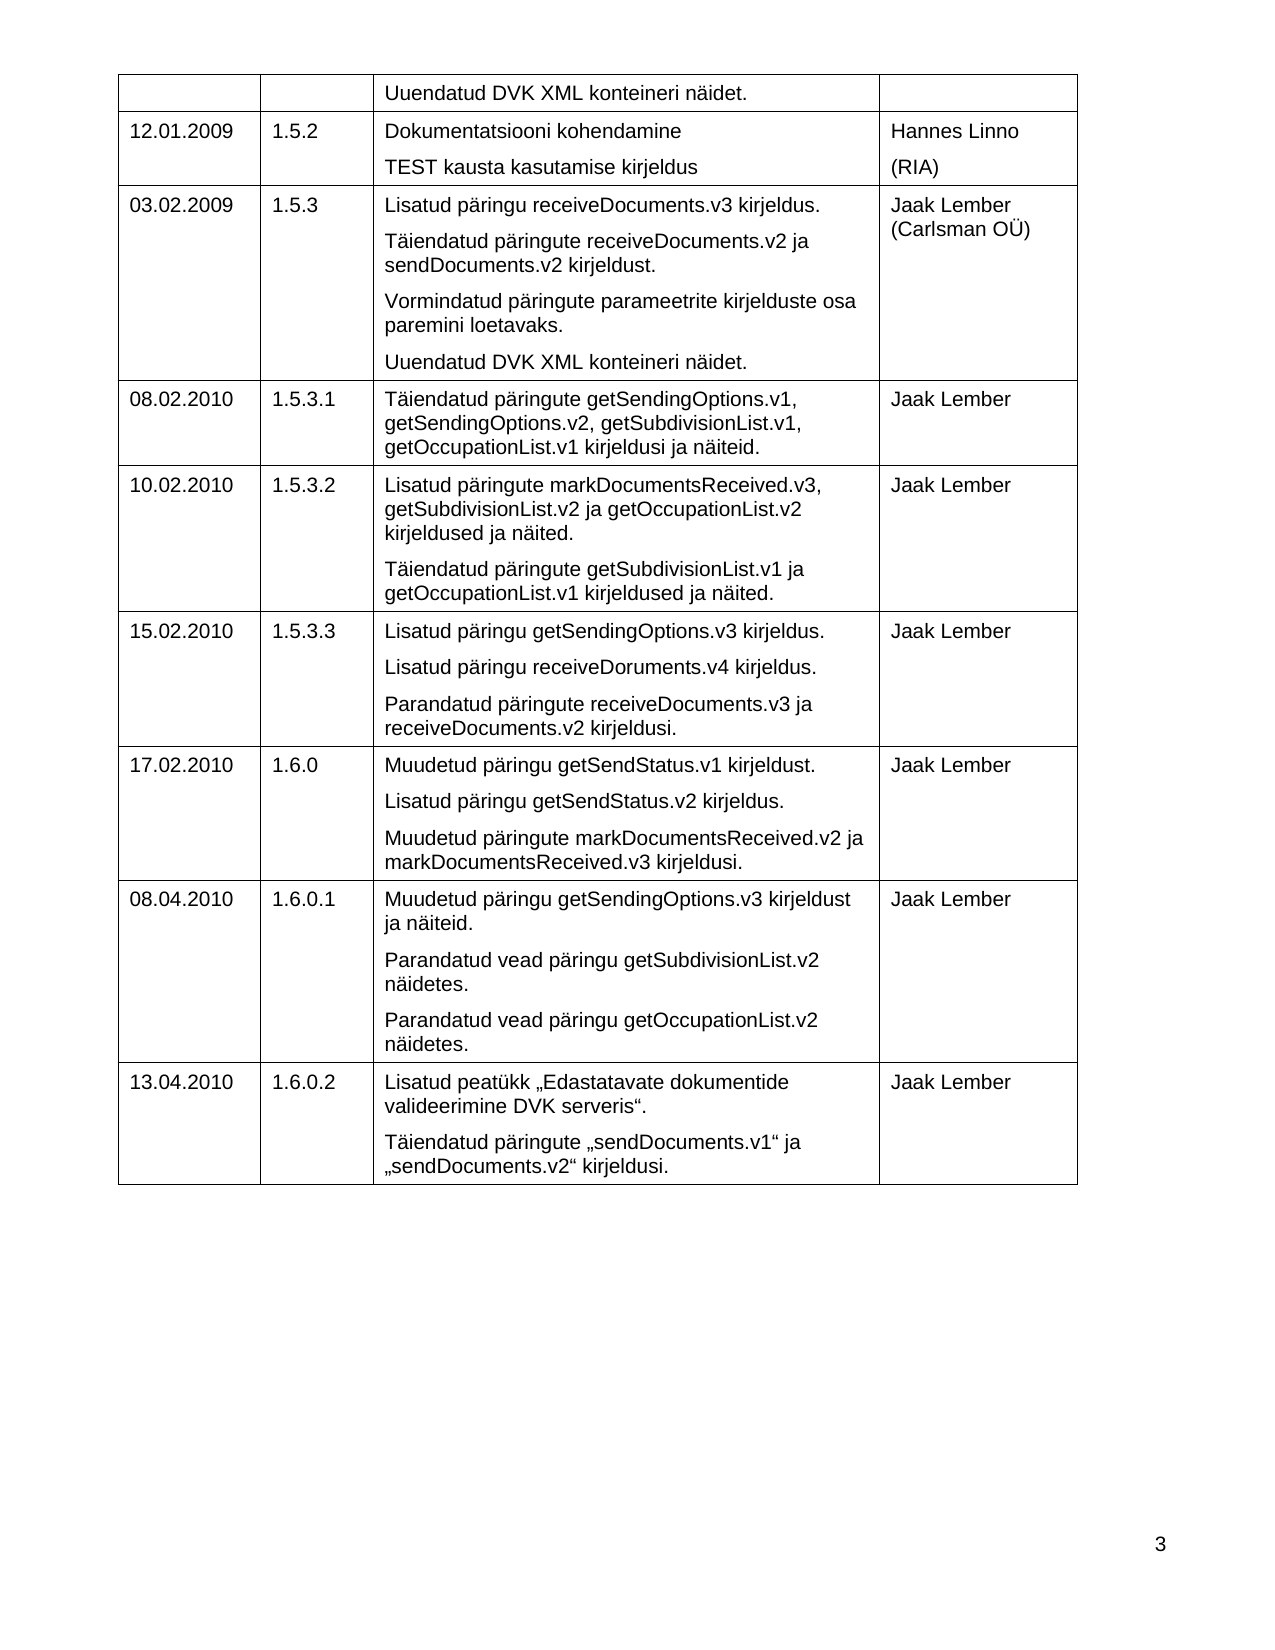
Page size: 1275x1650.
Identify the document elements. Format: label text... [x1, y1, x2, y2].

table_cell Jaak Lember [880, 466, 1077, 611]
table_cell 1.6.0 [261, 747, 373, 880]
table_cell Täiendatud päringute getSendingOptions.v1, getSendingOptions.v2, getSubdivisionList.v1, getOccupationList.v1 kirjeldusi ja näiteid. [374, 381, 879, 465]
table_cell 10.02.2010 [119, 466, 260, 611]
table_cell Dokumentatsiooni kohendamine TEST kausta kasutamise kirjeldus [374, 112, 879, 185]
table_cell Lisatud päringu getSendingOptions.v3 kirjeldus. Lisatud päringu receiveDoruments.v4 kirjeldus. Parandatud päringute receiveDocuments.v3 ja receiveDocuments.v2 kirjeldusi. [374, 612, 879, 746]
table_cell 1.5.3.2 [261, 466, 373, 611]
table_cell Lisatud peatükk „Edastatavate dokumentide valideerimine DVK serveris“. Täiendatud päringute „sendDocuments.v1“ ja „sendDocuments.v2“ kirjeldusi. [374, 1063, 879, 1184]
table_cell 15.02.2010 [119, 612, 260, 746]
table_cell Jaak Lember [880, 381, 1077, 465]
table_cell 1.6.0.2 [261, 1063, 373, 1184]
table_cell Muudetud päringu getSendStatus.v1 kirjeldust. Lisatud päringu getSendStatus.v2 kirjeldus. Muudetud päringute markDocumentsReceived.v2 ja markDocumentsReceived.v3 kirjeldusi. [374, 747, 879, 880]
table_cell 13.04.2010 [119, 1063, 260, 1184]
table_cell 1.6.0.1 [261, 881, 373, 1062]
table_cell [880, 75, 1077, 111]
table_cell Jaak Lember [880, 612, 1077, 746]
table_cell Lisatud päringute markDocumentsReceived.v3, getSubdivisionList.v2 ja getOccupationList.v2 kirjeldused ja näited. Täiendatud päringute getSubdivisionList.v1 ja getOccupationList.v1 kirjeldused ja näited. [374, 466, 879, 611]
table_cell 08.04.2010 [119, 881, 260, 1062]
table_cell Jaak Lember (Carlsman OÜ) [880, 186, 1077, 380]
table_cell 1.5.3 [261, 186, 373, 380]
table_cell 12.01.2009 [119, 112, 260, 185]
table_cell Lisatud päringu receiveDocuments.v3 kirjeldus. Täiendatud päringute receiveDocuments.v2 ja sendDocuments.v2 kirjeldust. Vormindatud päringute parameetrite kirjelduste osa paremini loetavaks. Uuendatud DVK XML konteineri näidet. [374, 186, 879, 380]
table_cell 1.5.2 [261, 112, 373, 185]
table_cell Uuendatud DVK XML konteineri näidet. [374, 75, 879, 111]
table_cell 03.02.2009 [119, 186, 260, 380]
table_cell [261, 75, 373, 111]
table_cell Jaak Lember [880, 881, 1077, 1062]
table_cell Muudetud päringu getSendingOptions.v3 kirjeldust ja näiteid. Parandatud vead päringu getSubdivisionList.v2 näidetes. Parandatud vead päringu getOccupationList.v2 näidetes. [374, 881, 879, 1062]
table_cell Jaak Lember [880, 1063, 1077, 1184]
table_cell Jaak Lember [880, 747, 1077, 880]
table_cell 1.5.3.1 [261, 381, 373, 465]
table_cell 08.02.2010 [119, 381, 260, 465]
table_cell [119, 75, 260, 111]
table_cell 17.02.2010 [119, 747, 260, 880]
table_cell Hannes Linno (RIA) [880, 112, 1077, 185]
table_cell 1.5.3.3 [261, 612, 373, 746]
